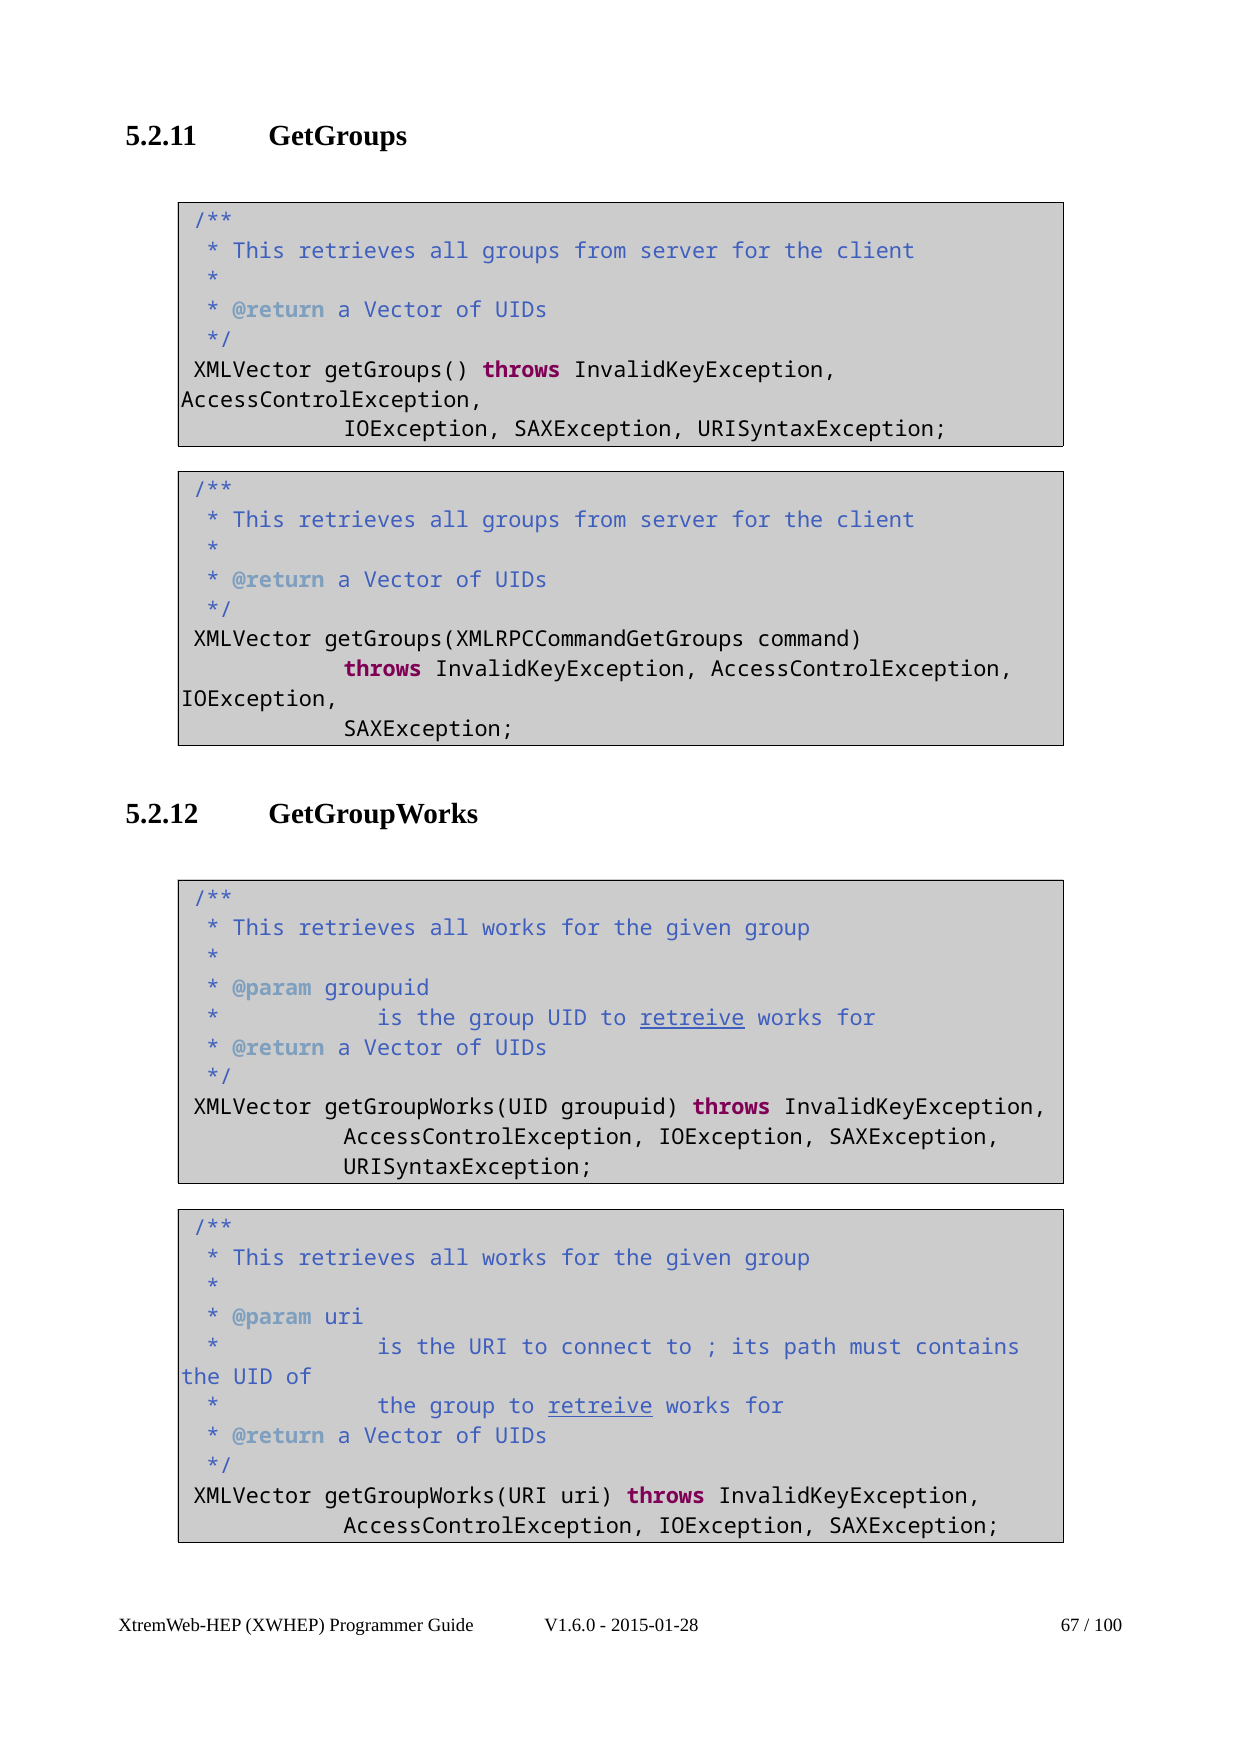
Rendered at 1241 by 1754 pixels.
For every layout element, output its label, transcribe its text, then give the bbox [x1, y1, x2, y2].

text AccessControlException, IOException, SAXException; [179, 1507, 1063, 1542]
text * the group to retreive works for [179, 1387, 1063, 1417]
text AccessControlException, IOException, SAXException, [179, 1118, 1063, 1148]
text /** [179, 203, 1063, 232]
text /** [179, 881, 1063, 909]
text * is the group UID to retreive works for [179, 999, 1063, 1028]
text * @param uri [179, 1298, 1063, 1328]
text * @return a Vector of UIDs [179, 1028, 1063, 1058]
text XMLVector getGroups() throws InvalidKeyException, AccessControlException, [179, 351, 1063, 410]
text * [179, 1268, 1063, 1298]
text */ [179, 1058, 1063, 1088]
text */ [179, 321, 1063, 351]
text /** [179, 1210, 1063, 1238]
text SAXException; [179, 710, 1063, 745]
text * [179, 531, 1063, 561]
text * This retrieves all groups from server for the client [179, 501, 1063, 531]
text XMLVector getGroups(XMLRPCCommandGetGroups command) [179, 620, 1063, 650]
text * [179, 261, 1063, 291]
text /** [179, 472, 1063, 501]
subtitle GetGroups [118, 118, 1122, 152]
text IOException, SAXException, URISyntaxException; [179, 410, 1063, 446]
text * @param groupuid [179, 969, 1063, 999]
text XMLVector getGroupWorks(UID groupuid) throws InvalidKeyException, [179, 1088, 1063, 1118]
text * This retrieves all works for the given group [179, 909, 1063, 939]
text * [179, 939, 1063, 969]
text * is the URI to connect to ; its path must contains the UID of [179, 1328, 1063, 1387]
text URISyntaxException; [179, 1148, 1063, 1183]
text */ [179, 591, 1063, 620]
text * This retrieves all groups from server for the client [179, 232, 1063, 261]
text * @return a Vector of UIDs [179, 291, 1063, 321]
subtitle GetGroupWorks [118, 796, 1122, 829]
text throws InvalidKeyException, AccessControlException, IOException, [179, 650, 1063, 710]
text */ [179, 1447, 1063, 1477]
text XMLVector getGroupWorks(URI uri) throws InvalidKeyException, [179, 1477, 1063, 1507]
text * @return a Vector of UIDs [179, 561, 1063, 591]
text * @return a Vector of UIDs [179, 1417, 1063, 1447]
text * This retrieves all works for the given group [179, 1238, 1063, 1268]
